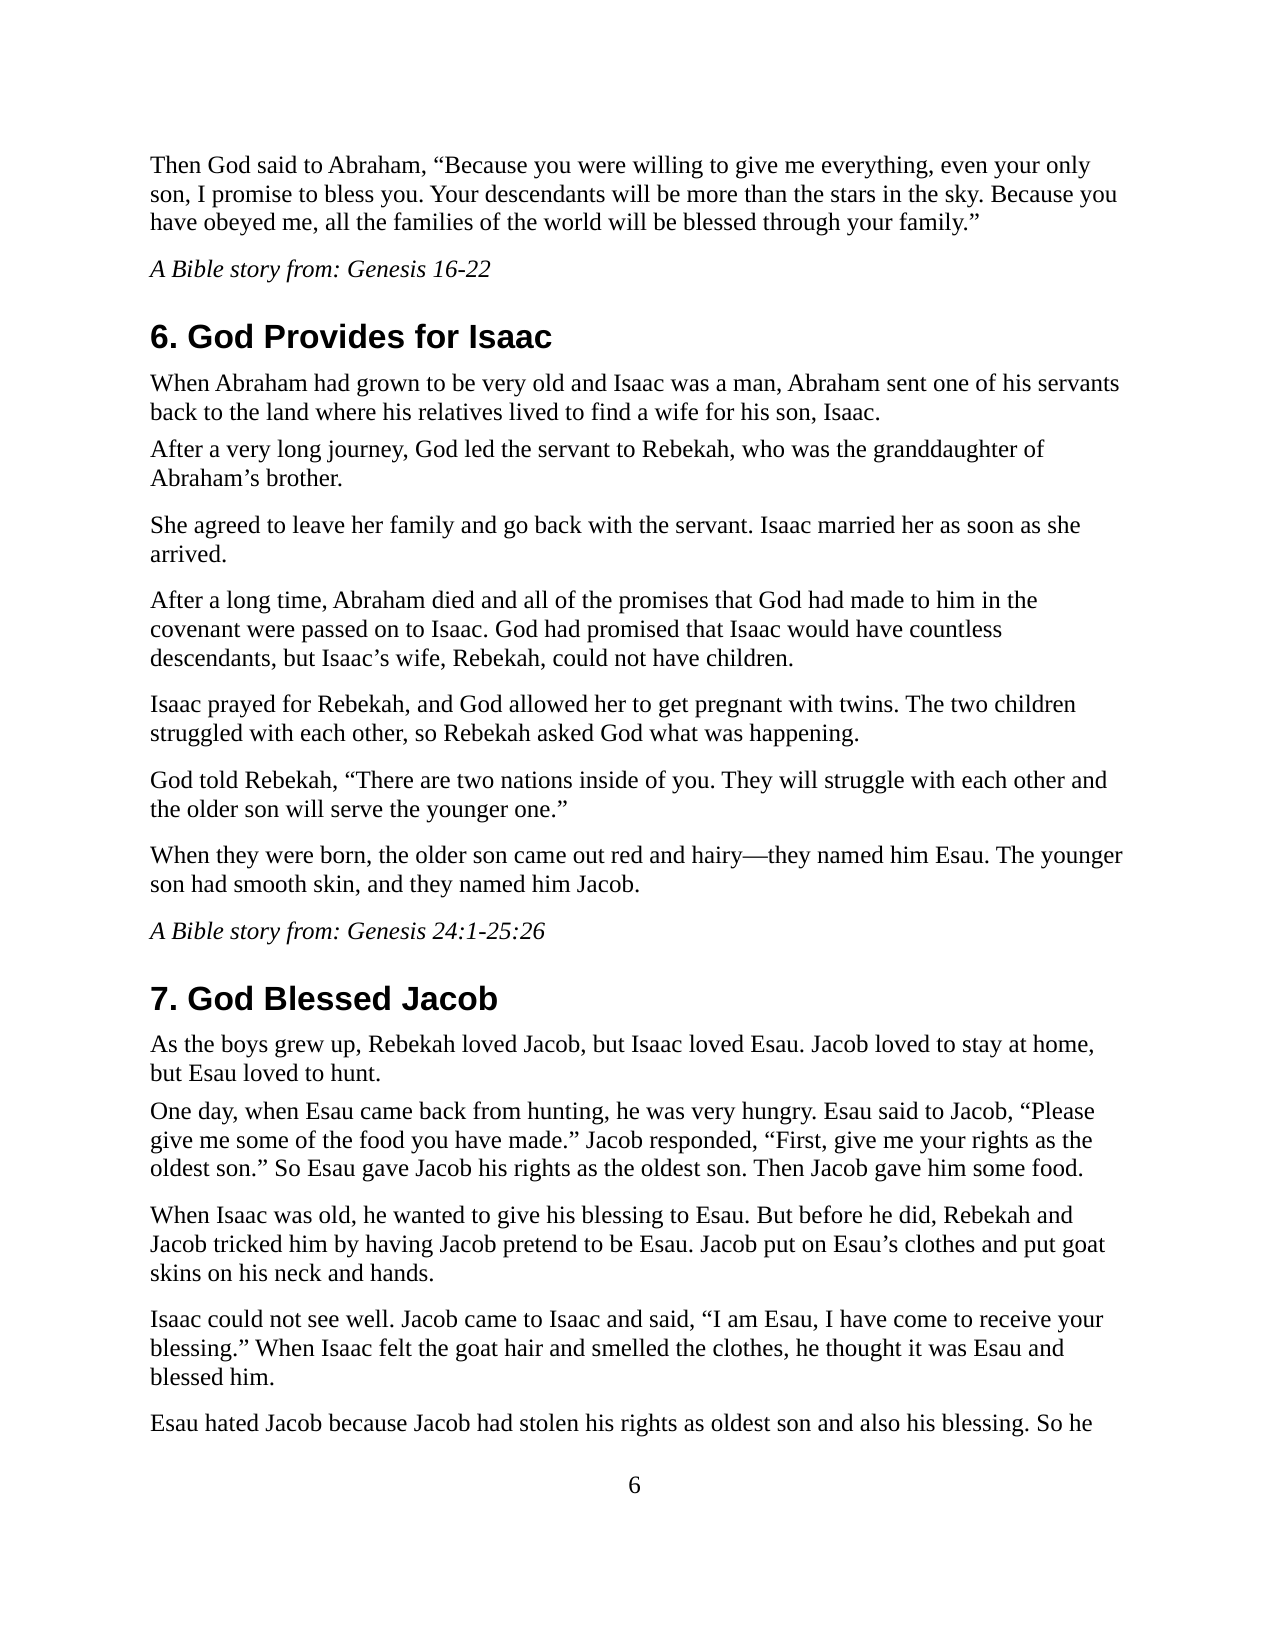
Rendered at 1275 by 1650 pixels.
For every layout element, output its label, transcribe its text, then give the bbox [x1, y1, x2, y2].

subtitle 7. God Blessed Jacob [150, 978, 1125, 1017]
text Isaac prayed for Rebekah, and God allowed her to get pregnant with twins. The two children struggled with each other, so Rebekah asked God what was happening. [150, 689, 1125, 747]
text Isaac could not see well. Jacob came to Isaac and said, “I am Esau, I have come to receive your blessing.” When Isaac felt the goat hair and smelled the clothes, he thought it was Esau and blessed him. [150, 1304, 1125, 1391]
text After a long time, Abraham died and all of the promises that God had made to him in the covenant were passed on to Isaac. God had promised that Isaac would have countless descendants, but Isaac’s wife, Rebekah, could not have children. [150, 585, 1125, 672]
text When they were born, the older son came out red and hairy—they named him Esau. The younger son had smooth skin, and they named him Jacob. [150, 840, 1125, 898]
text When Abraham had grown to be very old and Isaac was a man, Abraham sent one of his servants back to the land where his relatives lived to find a wife for his son, Isaac. [150, 368, 1125, 426]
text She agreed to leave her family and go back with the servant. Isaac married her as soon as she arrived. [150, 510, 1125, 567]
text Then God said to Abraham, “Because you were willing to give me everything, even your only son, I promise to bless you. Your descendants will be more than the stars in the sky. Because you have obeyed me, all the families of the world will be blessed through your family.” [150, 150, 1125, 236]
subtitle 6. God Provides for Isaac [150, 317, 1125, 356]
text A Bible story from: Genesis 16-22 [150, 254, 1125, 283]
text Esau hated Jacob because Jacob had stolen his rights as oldest son and also his blessing. So he [150, 1408, 1125, 1437]
text A Bible story from: Genesis 24:1-25:26 [150, 916, 1125, 944]
text As the boys grew up, Rebekah loved Jacob, but Isaac loved Esau. Jacob loved to stay at home, but Esau loved to hunt. [150, 1029, 1125, 1087]
text When Isaac was old, he wanted to give his blessing to Esau. But before he did, Rebekah and Jacob tricked him by having Jacob pretend to be Esau. Jacob put on Esau’s clothes and put goat skins on his neck and hands. [150, 1200, 1125, 1286]
text One day, when Esau came back from hunting, he was very hungry. Esau said to Jacob, “Please give me some of the food you have made.” Jacob responded, “First, give me your rights as the oldest son.” So Esau gave Jacob his rights as the oldest son. Then Jacob gave him some food. [150, 1096, 1125, 1182]
text God told Rebekah, “There are two nations inside of you. They will struggle with each other and the older son will serve the younger one.” [150, 765, 1125, 822]
text After a very long journey, God led the servant to Rebekah, who was the granddaughter of Abraham’s brother. [150, 434, 1125, 492]
